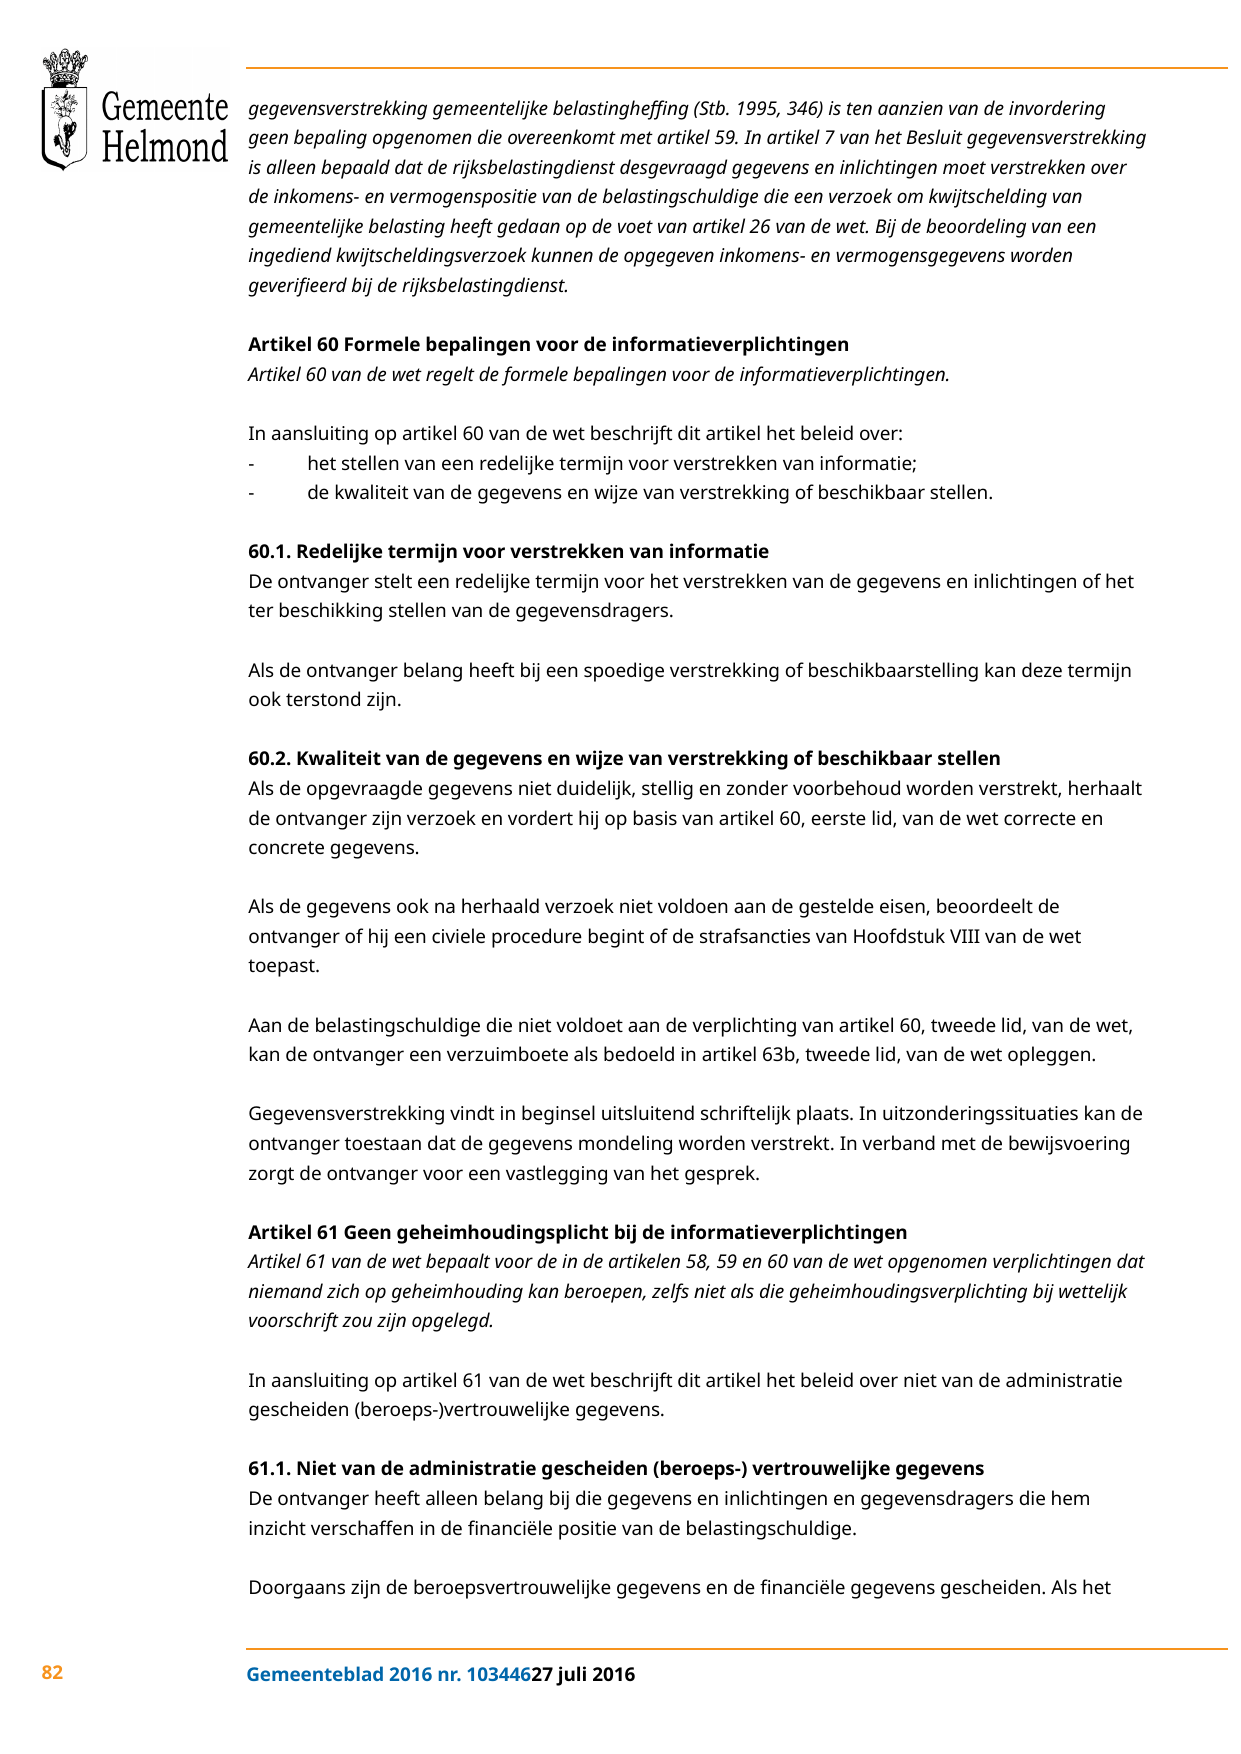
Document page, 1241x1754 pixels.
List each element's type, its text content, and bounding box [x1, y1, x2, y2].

text In aansluiting op artikel 61 van de wet beschrijft dit artikel het beleid over niet van de administratie gescheiden (beroeps-)vertrouwelijke gegevens. [248, 1367, 1152, 1422]
text Aan de belastingschuldige die niet voldoet aan de verplichting van artikel 60, tweede lid, van de wet, kan de ontvanger een verzuimboete als bedoeld in artikel 63b, tweede lid, van de wet opleggen. [248, 1012, 1152, 1067]
text Als de opgevraagde gegevens niet duidelijk, stellig en zonder voorbehoud worden verstrekt, herhaalt de ontvanger zijn verzoek en vordert hij op basis van artikel 60, eerste lid, van de wet correcte en concrete gegevens. [248, 775, 1152, 860]
text Artikel 60 van de wet regelt de formele bepalingen voor de informatieverplichtingen. [248, 361, 1152, 387]
text In aansluiting op artikel 60 van de wet beschrijft dit artikel het beleid over: [248, 420, 1152, 446]
text De ontvanger heeft alleen belang bij die gegevens en inlichtingen en gegevensdragers die hem inzicht verschaffen in de financiële positie van de belastingschuldige. [248, 1485, 1152, 1541]
list de kwaliteit van de gegevens en wijze van verstrekking of beschikbaar stellen. [248, 479, 1152, 505]
list het stellen van een redelijke termijn voor verstrekken van informatie; [248, 450, 1152, 476]
text Artikel 60 Formele bepalingen voor de informatieverplichtingen [248, 331, 1152, 357]
text Artikel 61 Geen geheimhoudingsplicht bij de informatieverplichtingen [248, 1219, 1152, 1245]
text Gegevensverstrekking vindt in beginsel uitsluitend schriftelijk plaats. In uitzonderingssituaties kan de ontvanger toestaan dat de gegevens mondeling worden verstrekt. In verband met de bewijsvoering zorgt de ontvanger voor een vastlegging van het gesprek. [248, 1101, 1152, 1186]
text 60.2. Kwaliteit van de gegevens en wijze van verstrekking of beschikbaar stellen [248, 746, 1152, 771]
text gegevensverstrekking gemeentelijke belastingheffing (Stb. 1995, 346) is ten aanzien van de invordering geen bepaling opgenomen die overeenkomt met artikel 59. In artikel 7 van het Besluit gegevensverstrekking is alleen bepaald dat de rijksbelastingdienst desgevraagd gegevens en inlichtingen moet verstrekken over de inkomens- en vermogenspositie van de belastingschuldige die een verzoek om kwijtschelding van gemeentelijke belasting heeft gedaan op de voet van artikel 26 van de wet. Bij de beoordeling van een ingediend kwijtscheldingsverzoek kunnen de opgegeven inkomens- en vermogensgegevens worden geverifieerd bij de rijksbelastingdienst. [248, 95, 1152, 298]
text Doorgaans zijn de beroepsvertrouwelijke gegevens en de financiële gegevens gescheiden. Als het [248, 1574, 1152, 1600]
text Artikel 61 van de wet bepaalt voor de in de artikelen 58, 59 en 60 van de wet opgenomen verplichtingen dat niemand zich op geheimhouding kan beroepen, zelfs niet als die geheimhoudingsverplichting bij wettelijk voorschrift zou zijn opgelegd. [248, 1248, 1152, 1333]
text De ontvanger stelt een redelijke termijn voor het verstrekken van de gegevens en inlichtingen of het ter beschikking stellen van de gegevensdragers. [248, 568, 1152, 623]
text 61.1. Niet van de administratie gescheiden (beroeps-) vertrouwelijke gegevens [248, 1456, 1152, 1481]
text 60.1. Redelijke termijn voor verstrekken van informatie [248, 538, 1152, 564]
picture [41, 47, 231, 172]
text Als de ontvanger belang heeft bij een spoedige verstrekking of beschikbaarstelling kan deze termijn ook terstond zijn. [248, 657, 1152, 712]
text Als de gegevens ook na herhaald verzoek niet voldoen aan de gestelde eisen, beoordeelt de ontvanger of hij een civiele procedure begint of de strafsancties van Hoofdstuk VIII van de wet toepast. [248, 893, 1152, 978]
